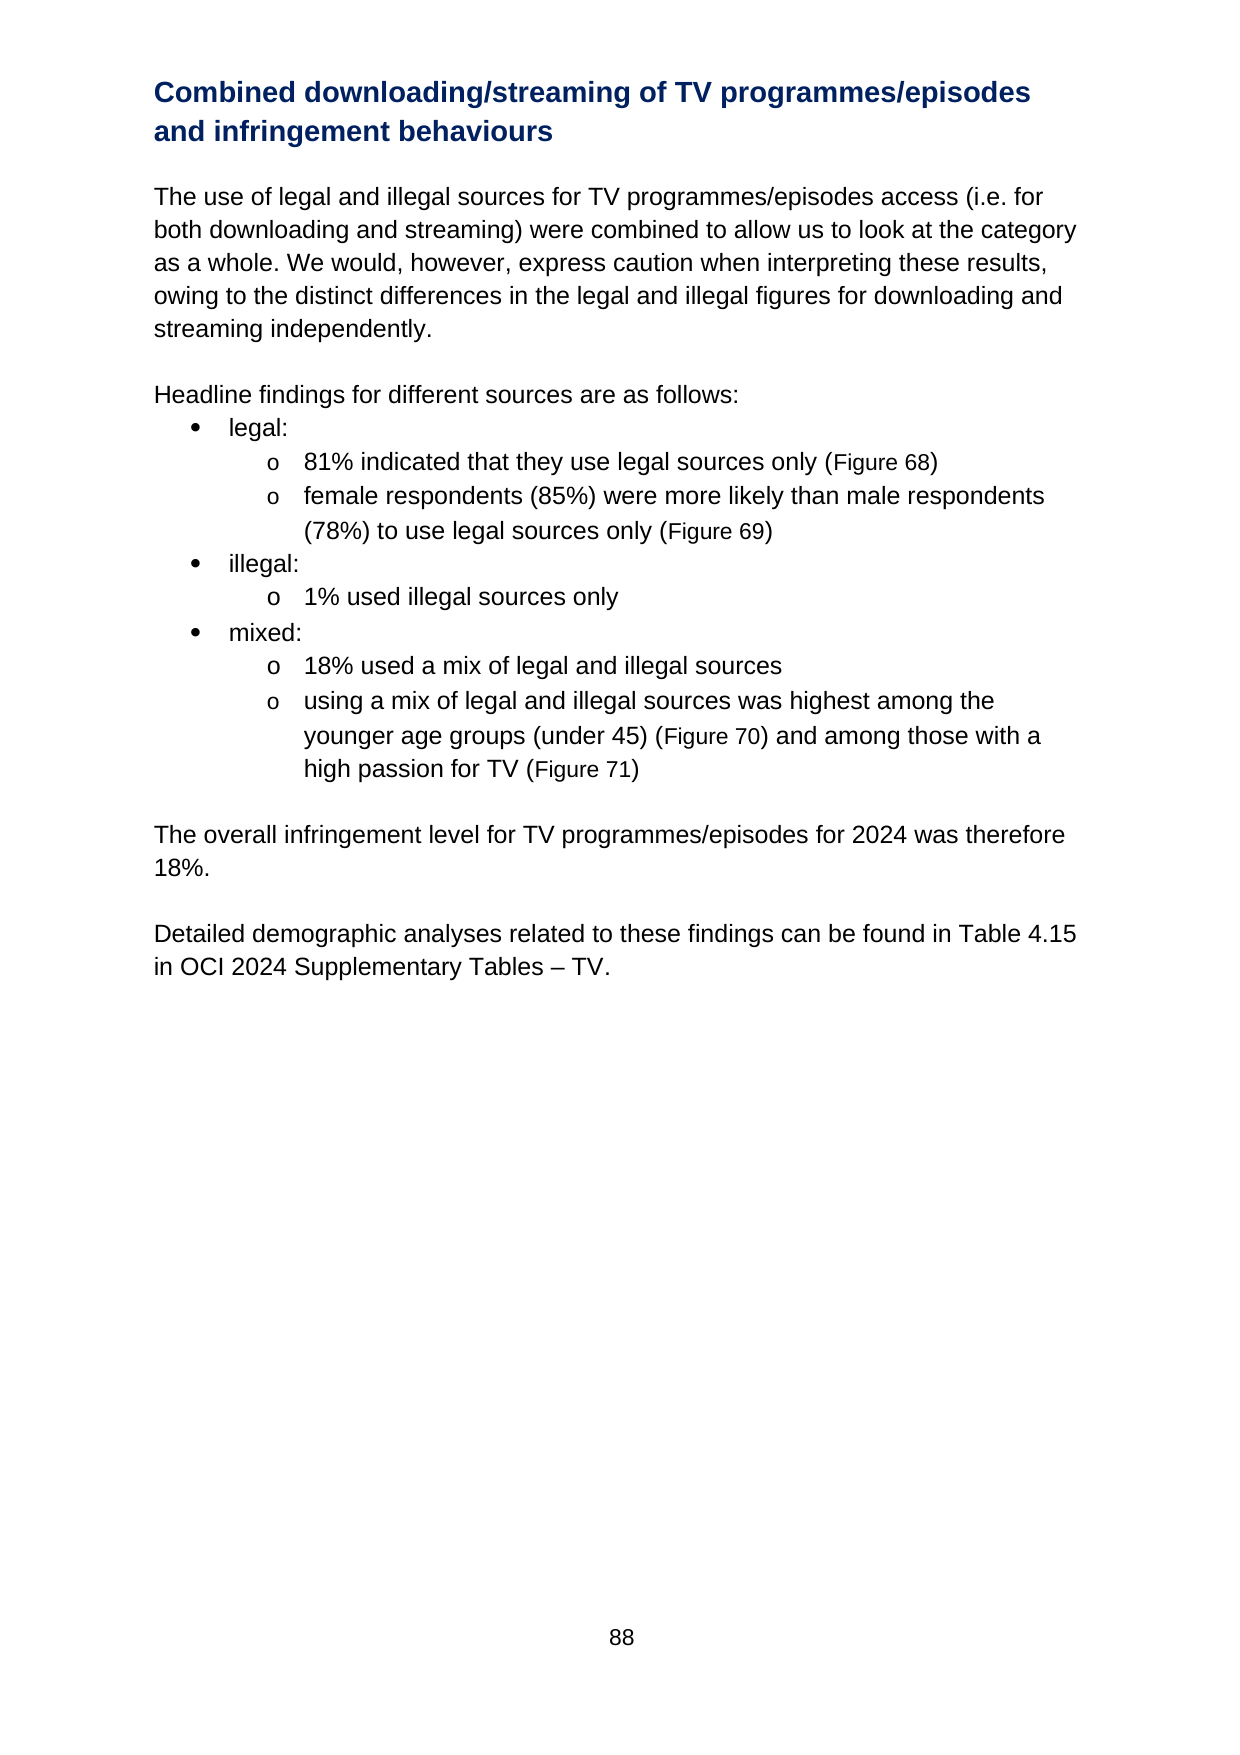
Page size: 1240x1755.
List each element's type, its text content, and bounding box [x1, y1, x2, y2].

list 1% used illegal sources only [266, 582, 1089, 613]
list using a mix of legal and illegal sources was highest among the younger age groups (under 45) (Figure 70) and among those with a high passion for TV (Figure 71) [266, 686, 1089, 783]
list illegal: [191, 549, 1089, 578]
text The overall infringement level for TV programmes/episodes for 2024 was therefore 18%. [153, 820, 1089, 882]
list legal: [191, 413, 1089, 442]
list 18% used a mix of legal and illegal sources [266, 651, 1089, 682]
text The use of legal and illegal sources for TV programmes/episodes access (i.e. for both downloading and streaming) were combined to allow us to look at the category as a whole. We would, however, express caution when interpreting these results, owing to the distinct differences in the legal and illegal figures for downloading and streaming independently. [153, 182, 1089, 343]
text Headline findings for different sources are as follows: [153, 380, 1089, 409]
list mixed: [191, 618, 1089, 646]
list 81% indicated that they use legal sources only (Figure 68) [266, 447, 1089, 477]
text ­Detailed demographic analyses related to these findings can be found in Table 4.15 in OCI 2024 Supplementary Tables – TV. [153, 919, 1101, 981]
subtitle Combined downloading/streaming of TV programmes/episodes and infringement behaviours [153, 75, 1089, 147]
list female respondents (85%) were more likely than male respondents (78%) to use legal sources only (Figure 69) [266, 481, 1089, 545]
